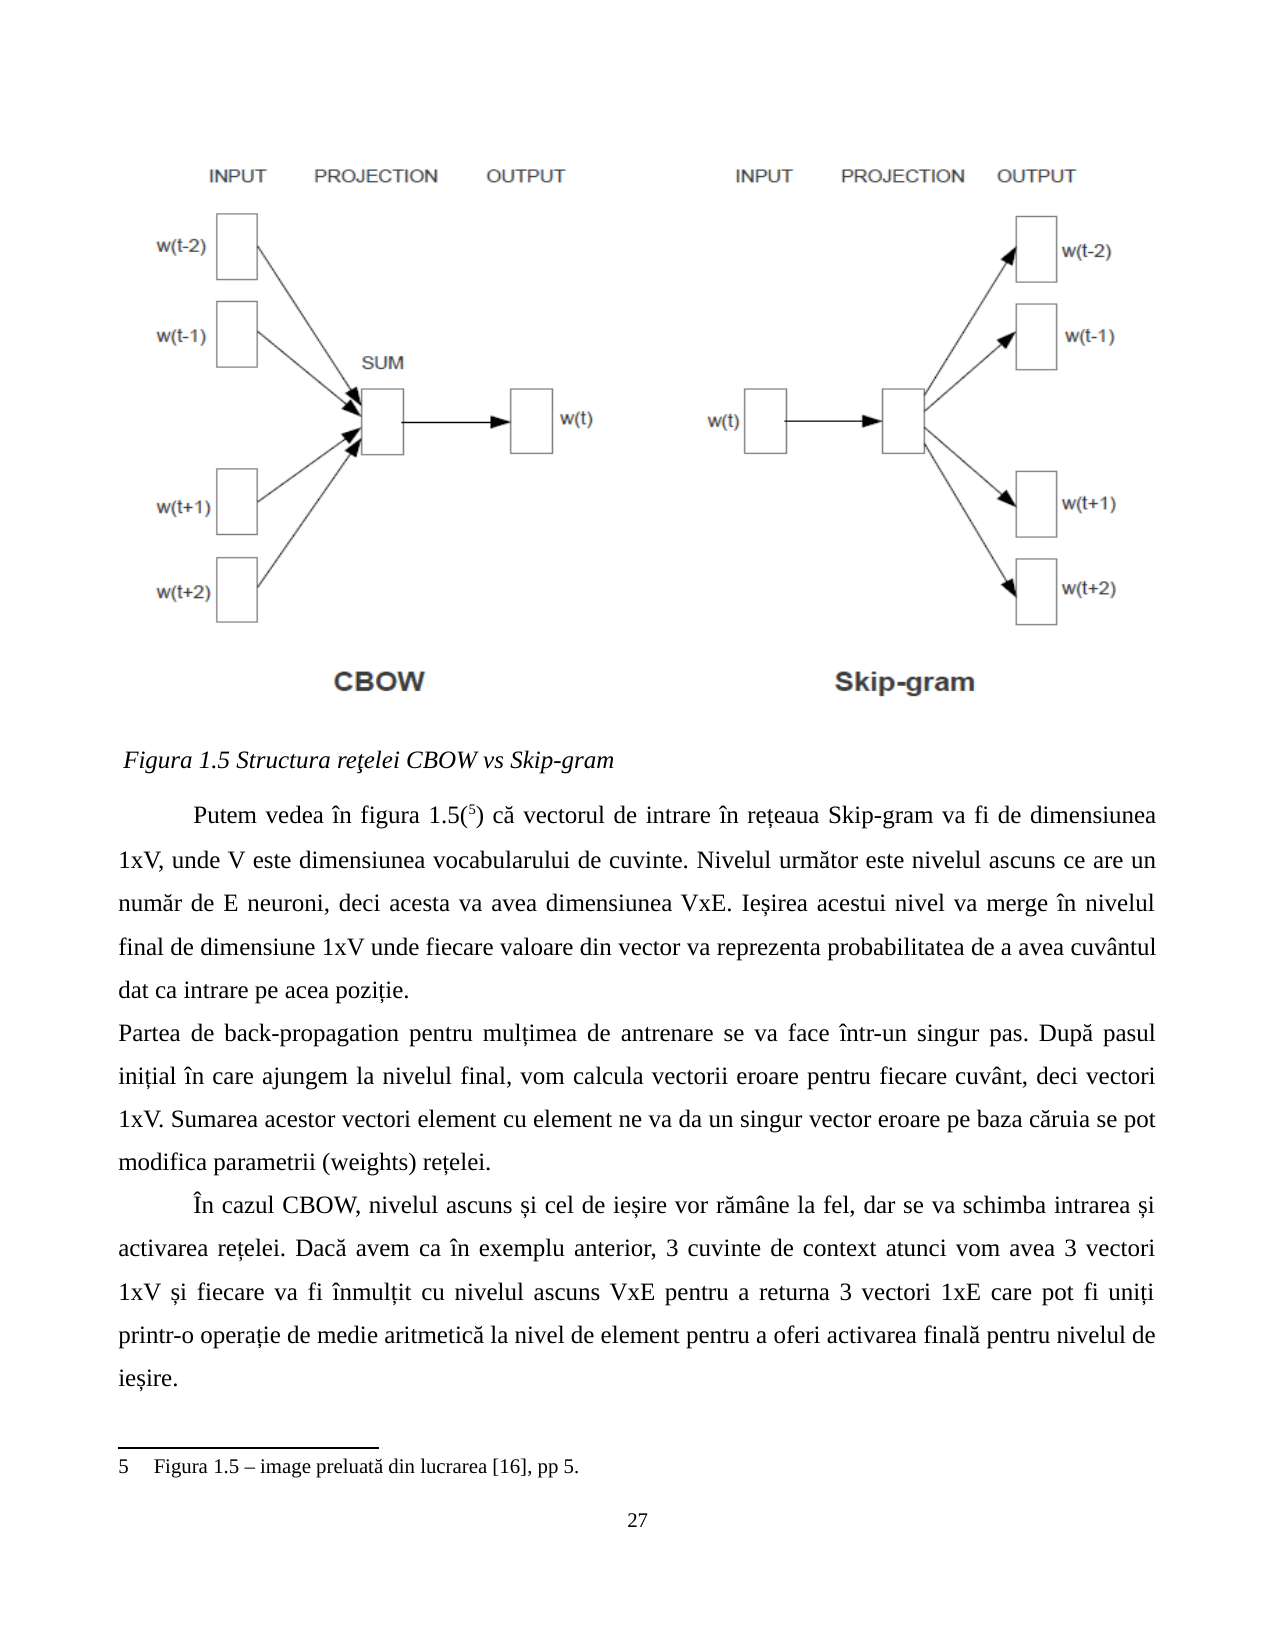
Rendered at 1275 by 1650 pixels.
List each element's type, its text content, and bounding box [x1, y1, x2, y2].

subtitle Figura 1.5 – image preluată din lucrarea [16], pp 5. [118, 1454, 1157, 1478]
subtitle Putem vedea în figura 1.5() că vectorul de intrare în rețeaua Skip-gram va fi de dimensiunea 1xV, unde V este dimensiunea vocabularului de cuvinte. Nivelul următor este nivelul ascuns ce are un număr de E neuroni, deci acesta va avea dimensiunea VxE. Ieșirea acestui nivel va merge în nivelul final de dimensiune 1xV unde fiecare valoare din vector va reprezenta probabilitatea de a avea cuvântul dat ca intrare pe acea poziție. [118, 118, 1162, 1003]
subtitle Partea de back-propagation pentru mulțimea de antrenare se va face într-un singur pas. După pasul inițial în care ajungem la nivelul final, vom calcula vectorii eroare pentru fiecare cuvânt, deci vectori 1xV. Sumarea acestor vectori element cu element ne va da un singur vector eroare pe baza căruia se pot modifica parametrii (weights) rețelei. [118, 1018, 1157, 1176]
subtitle În cazul CBOW, nivelul ascuns și cel de ieșire vor rămâne la fel, dar se va schimba intrarea și activarea rețelei. Dacă avem ca în exemplu anterior, 3 cuvinte de context atunci vom avea 3 vectori 1xV și fiecare va fi înmulțit cu nivelul ascuns VxE pentru a returna 3 vectori 1xE care pot fi uniți printr-o operație de medie aritmetică la nivel de element pentru a oferi activarea finală pentru nivelul de ieșire. [118, 1190, 1157, 1392]
subtitle Figura 1.5 Structura reţelei CBOW vs Skip-gram [123, 740, 1162, 773]
picture [123, 131, 1162, 740]
